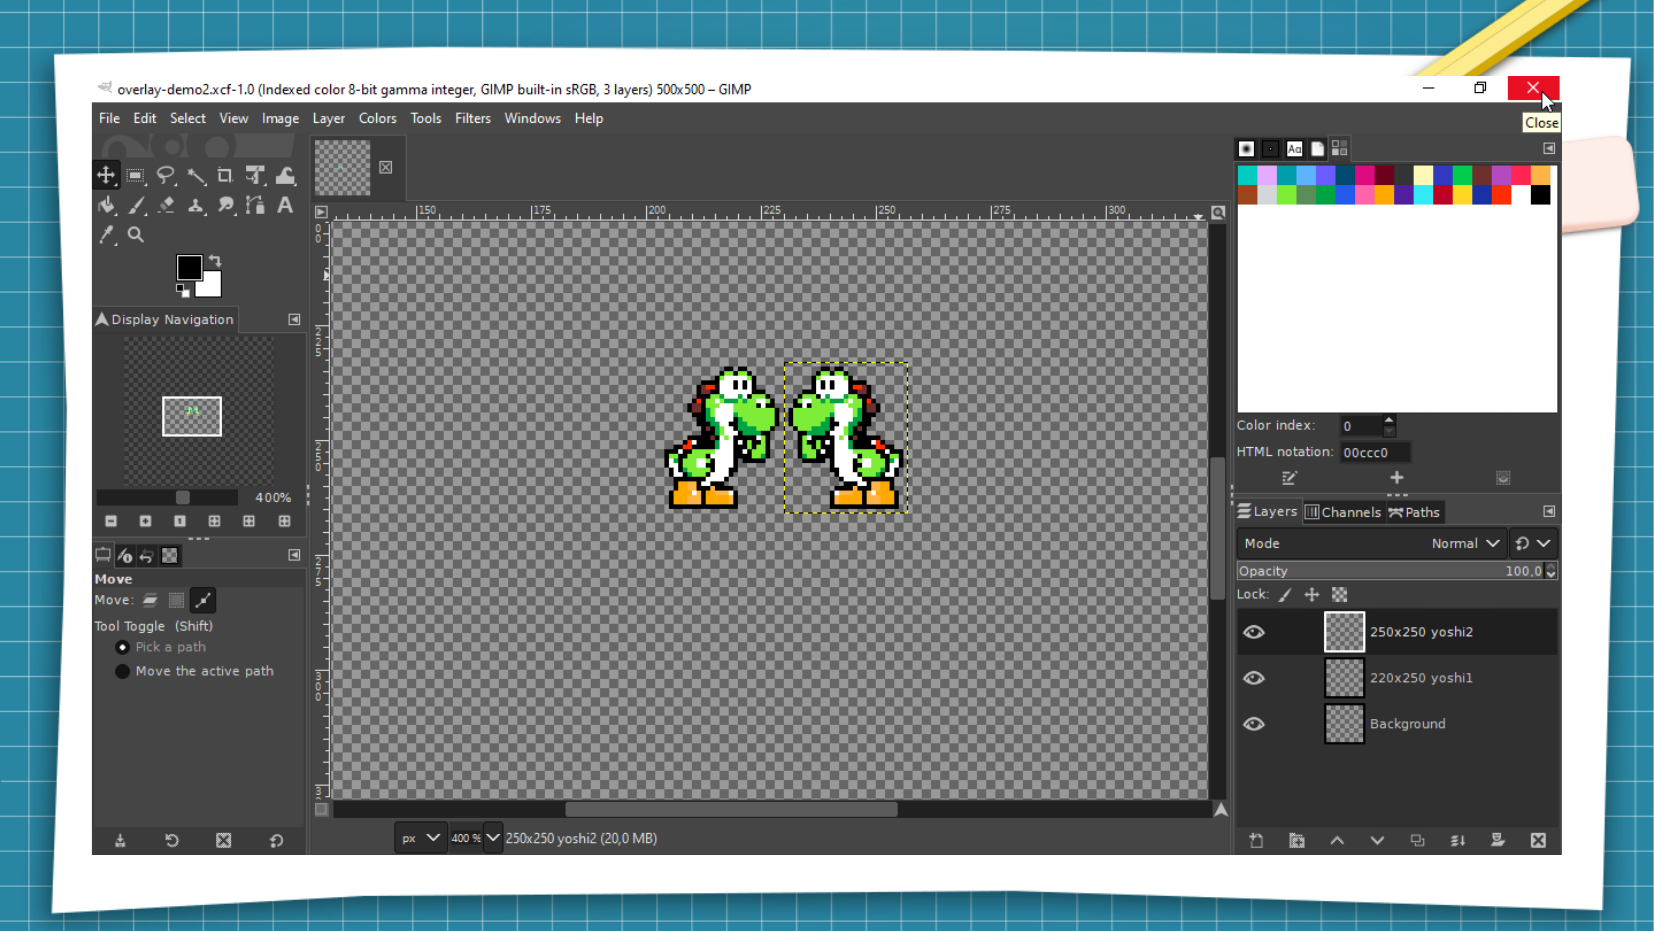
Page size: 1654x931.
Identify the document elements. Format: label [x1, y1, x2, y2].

picture [91, 76, 1562, 855]
